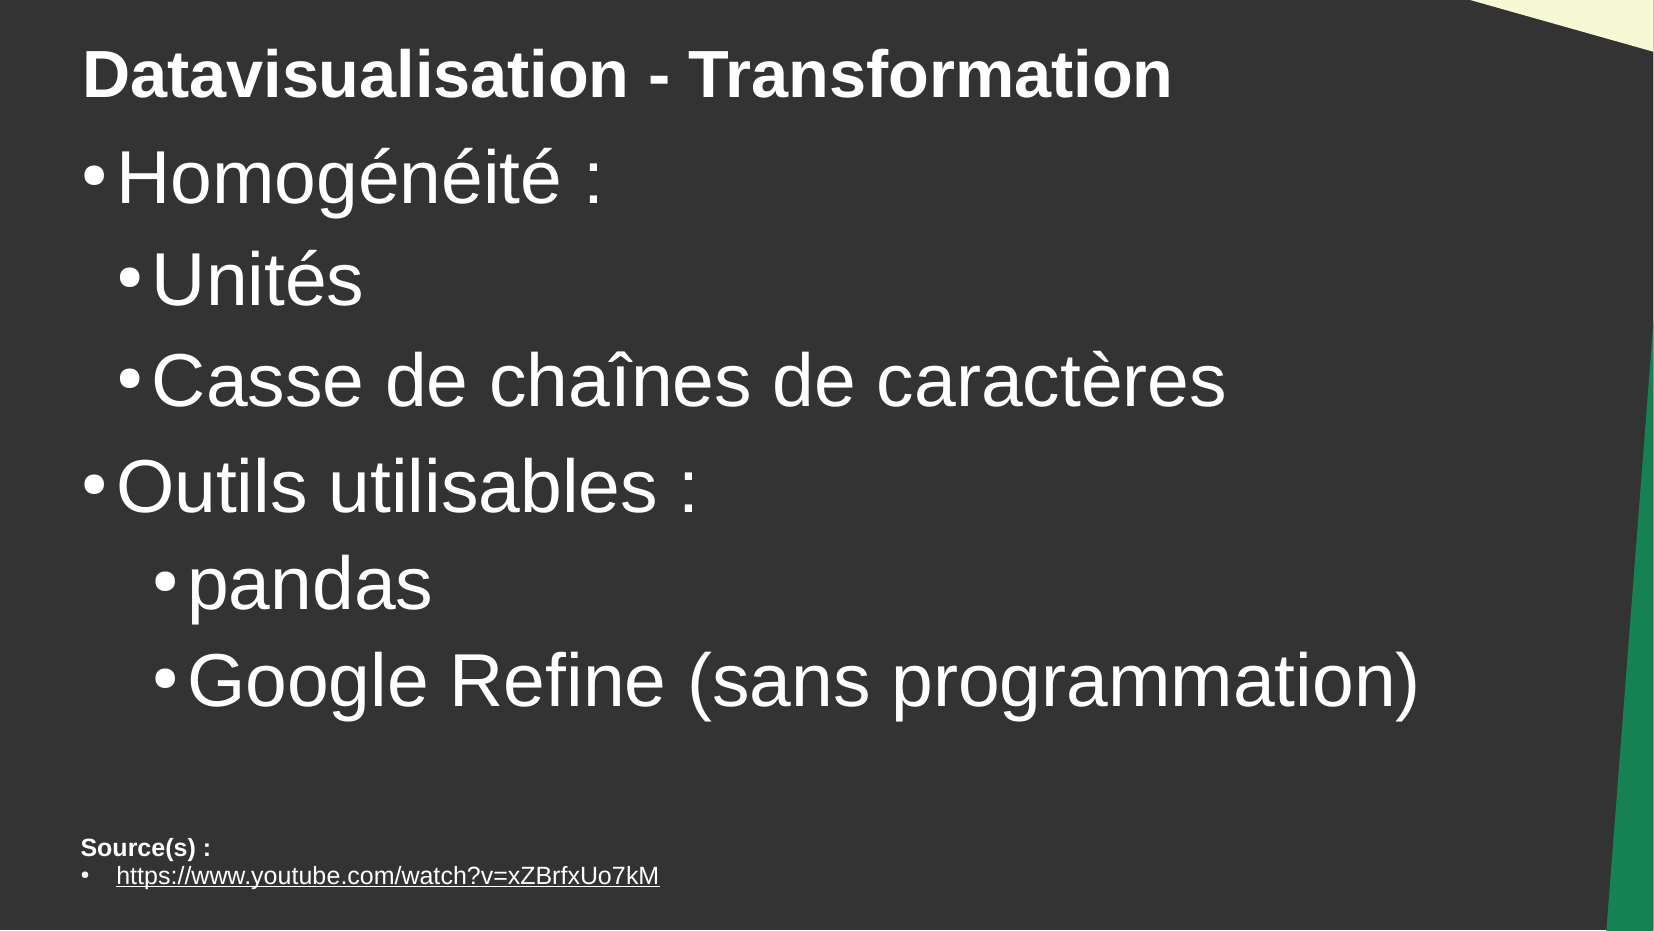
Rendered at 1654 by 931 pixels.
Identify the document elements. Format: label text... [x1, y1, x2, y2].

text_box [1606, 314, 1654, 931]
text_box Source(s) : https://www.youtube.com/watch?v=xZBrfxUo7kM [65, 826, 1483, 926]
text_box [1470, 0, 1654, 52]
list Homogénéité : Unités Casse de chaînes de caractères Outils utilisables : pandas Google Refine (sans programmation) [80, 135, 1560, 762]
title Datavisualisation - Transformation [82, 37, 1571, 122]
